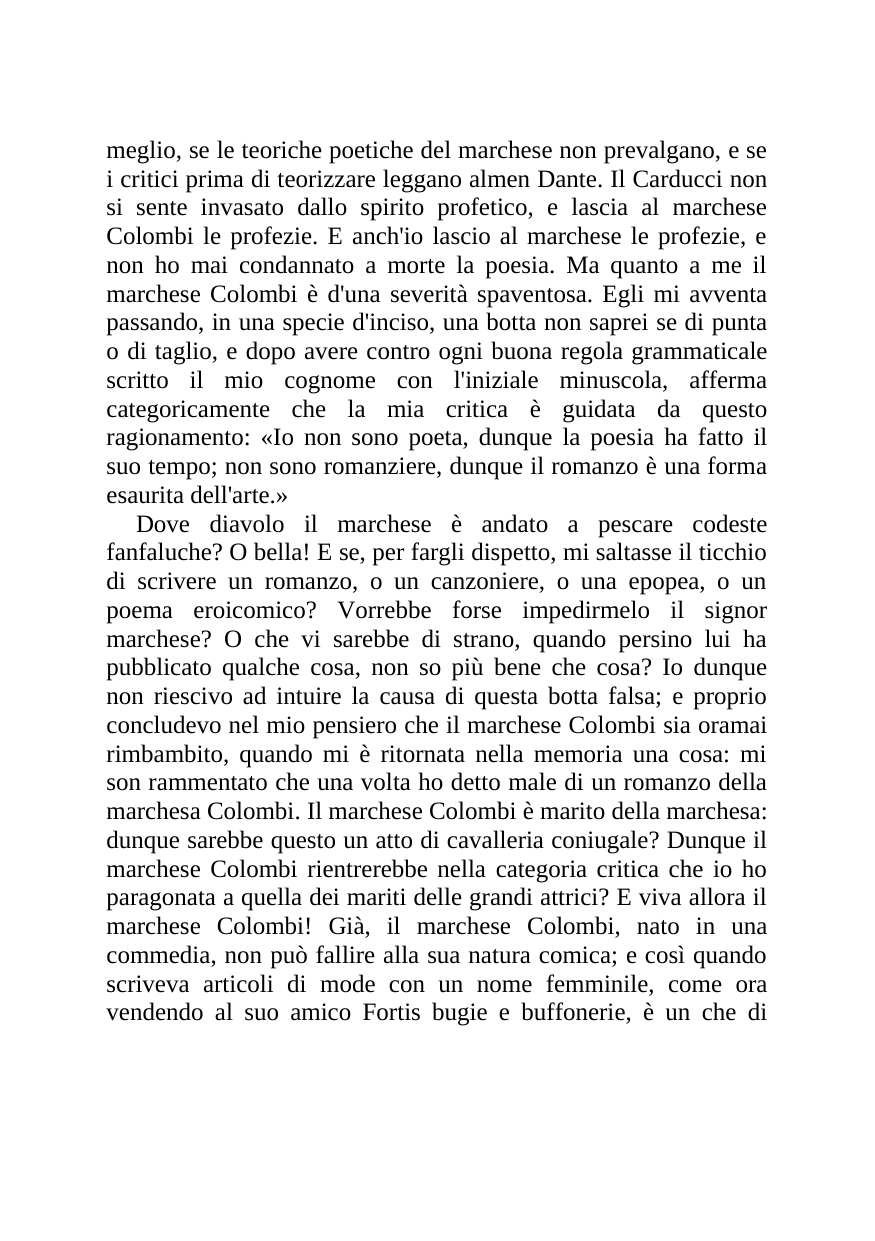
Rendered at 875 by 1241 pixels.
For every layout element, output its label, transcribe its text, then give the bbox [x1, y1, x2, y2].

text Dove diavolo il marchese è andato a pescare codeste fanfaluche? O bella! E se, per fargli dispetto, mi saltasse il ticchio di scrivere un romanzo, o un canzoniere, o una epopea, o un poema eroicomico? Vorrebbe forse impedirmelo il signor marchese? O che vi sarebbe di strano, quando persino lui ha pubblicato qualche cosa, non so più bene che cosa? Io dunque non riescivo ad intuire la causa di questa botta falsa; e proprio concludevo nel mio pensiero che il marchese Colombi sia oramai rimbambito, quando mi è ritornata nella memoria una cosa: mi son rammentato che una volta ho detto male di un romanzo della marchesa Colombi. Il marchese Colombi è marito della marchesa: dunque sarebbe questo un atto di cavalleria coniugale? Dunque il marchese Colombi rientrerebbe nella categoria critica che io ho paragonata a quella dei mariti delle grandi attrici? E viva allora il marchese Colombi! Già, il marchese Colombi, nato in una commedia, non può fallire alla sua natura comica; e così quando scriveva articoli di mode con un nome femminile, come ora vendendo al suo amico Fortis bugie e buffonerie, è un che di [106, 509, 768, 1026]
text meglio, se le teoriche poetiche del marchese non prevalgano, e se i critici prima di teorizzare leggano almen Dante. Il Carducci non si sente invasato dallo spirito profetico, e lascia al marchese Colombi le profezie. E anch'io lascio al marchese le profezie, e non ho mai condannato a morte la poesia. Ma quanto a me il marchese Colombi è d'una severità spaventosa. Egli mi avventa passando, in una specie d'inciso, una botta non saprei se di punta o di taglio, e dopo avere contro ogni buona regola grammaticale scritto il mio cognome con l'iniziale minuscola, afferma categoricamente che la mia critica è guidata da questo ragionamento: «Io non sono poeta, dunque la poesia ha fatto il suo tempo; non sono romanziere, dunque il romanzo è una forma esaurita dell'arte.» [106, 135, 768, 509]
